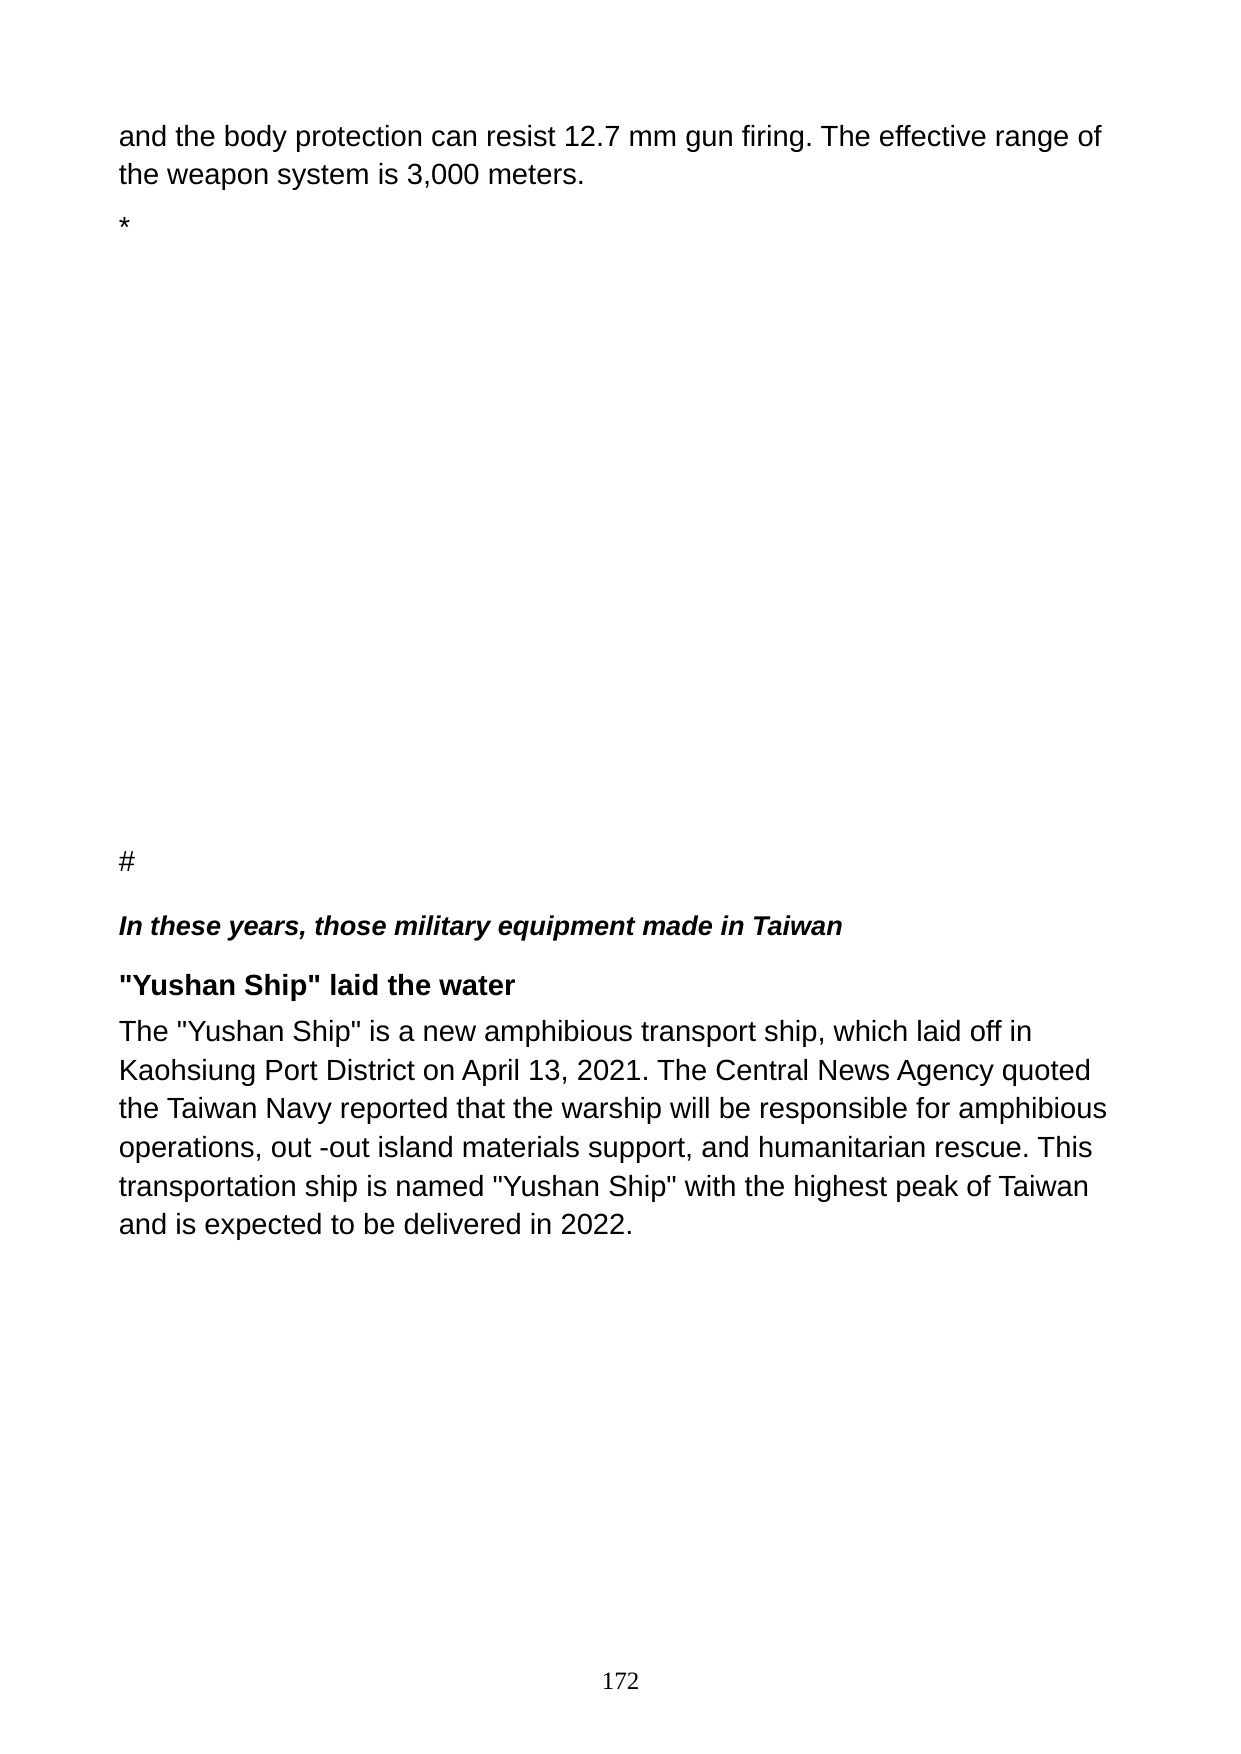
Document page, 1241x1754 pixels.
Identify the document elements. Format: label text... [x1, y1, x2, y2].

text * # [118, 210, 1122, 878]
subtitle In these years, those military equipment made in Taiwan [118, 910, 1122, 941]
text The "Yushan Ship" is a new amphibious transport ship, which laid off in Kaohsiung Port District on April 13, 2021. The Central News Agency quoted the Taiwan Navy reported that the warship will be responsible for amphibious operations, out -out island materials support, and humanitarian rescue. This transportation ship is named "Yushan Ship" with the highest peak of Taiwan and is expected to be delivered in 2022. [118, 1014, 1122, 1241]
text and the body protection can resist 12.7 mm gun firing. The effective range of the weapon system is 3,000 meters. [118, 118, 1122, 191]
subtitle "Yushan Ship" laid the water [118, 968, 1122, 1002]
